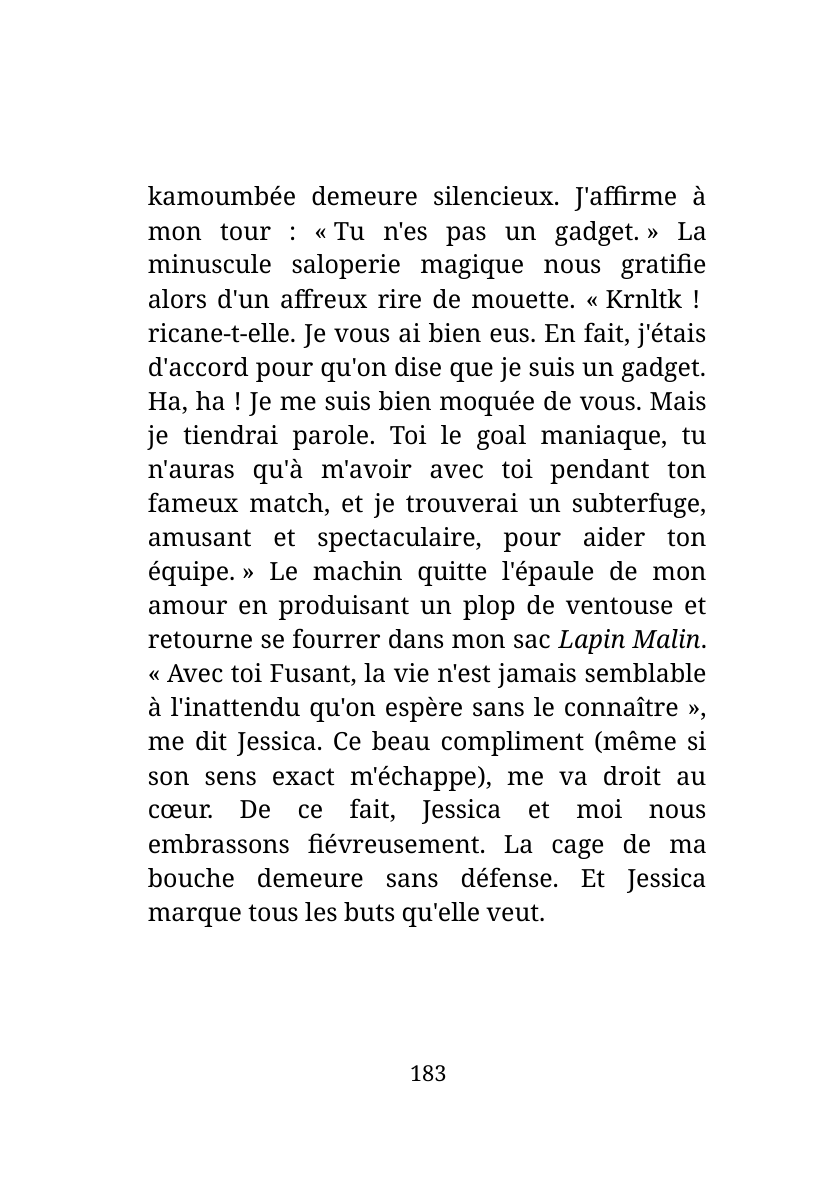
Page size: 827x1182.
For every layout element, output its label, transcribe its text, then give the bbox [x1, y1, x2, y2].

text kamoumbée demeure silencieux. J'affirme à mon tour : « Tu n'es pas un gadget. » La minuscule saloperie magique nous gratifie alors d'un affreux rire de mouette. « Krnltk ! ricane-t-elle. Je vous ai bien eus. En fait, j'étais d'accord pour qu'on dise que je suis un gadget. Ha, ha ! Je me suis bien moquée de vous. Mais je tiendrai parole. Toi le goal maniaque, tu n'auras qu'à m'avoir avec toi pendant ton fameux match, et je trouverai un subterfuge, amusant et spectaculaire, pour aider ton équipe. » Le machin quitte l'épaule de mon amour en produisant un plop de ventouse et retourne se fourrer dans mon sac Lapin Malin. « Avec toi Fusant, la vie n'est jamais semblable à l'inattendu qu'on espère sans le connaître », me dit Jessica. Ce beau compliment (même si son sens exact m'échappe), me va droit au cœur. De ce fait, Jessica et moi nous embrassons fiévreusement. La cage de ma bouche demeure sans défense. Et Jessica marque tous les buts qu'elle veut. [148, 179, 707, 928]
